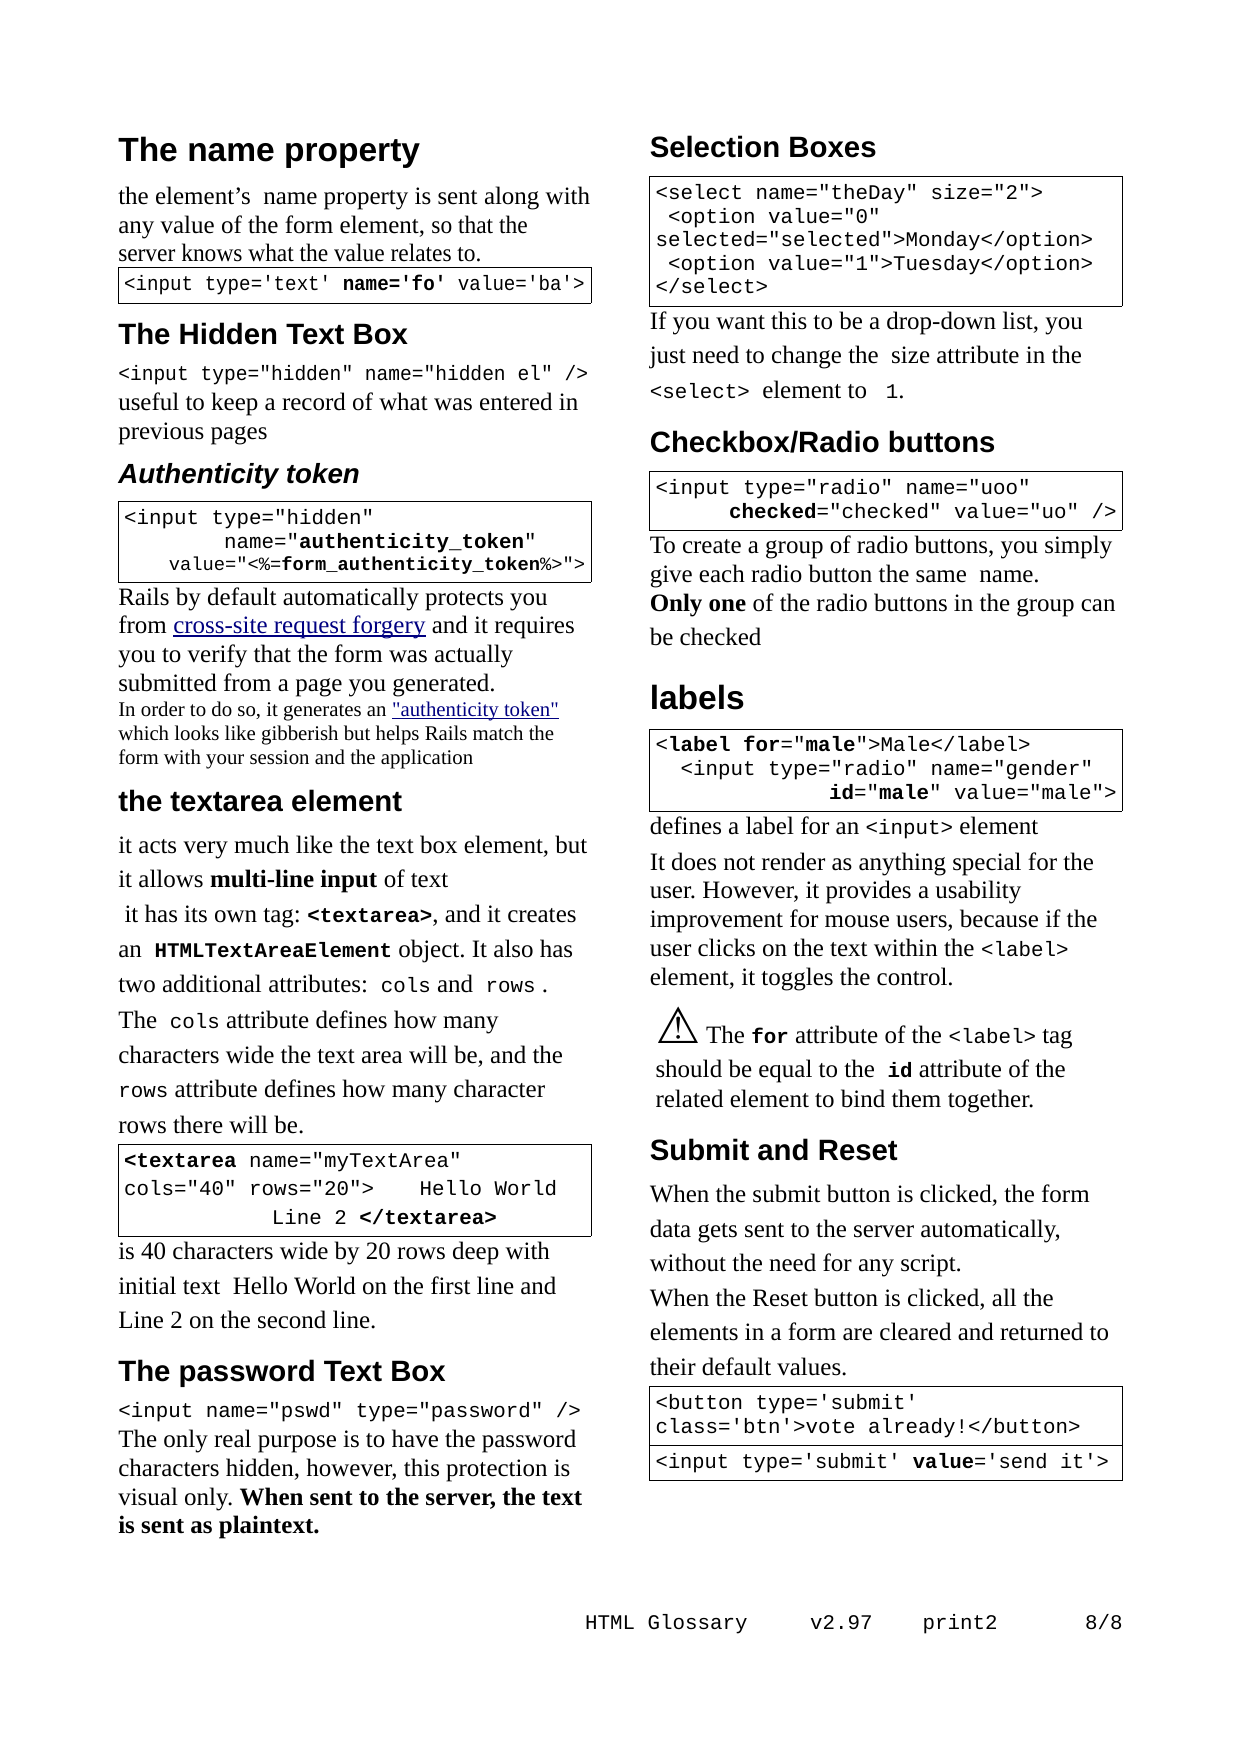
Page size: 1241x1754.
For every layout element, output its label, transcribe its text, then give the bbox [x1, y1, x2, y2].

text Only one of the radio buttons in the group can be checked [649, 588, 1122, 651]
table_header <label for="male">Male</label> <input type="radio" name="gender" id="male" value="male"> [650, 730, 1122, 811]
text If you want this to be a drop-down list, you just need to change the size attribute in the <select> element to 1. [649, 307, 1122, 404]
table_cell <input type='submit' value='send it'> [650, 1446, 1122, 1480]
subtitle the textarea element [118, 783, 591, 817]
text defines a label for an <input> element [649, 812, 1122, 841]
table_header <input type="hidden" name="authenticity_token" value="<%=form_authenticity_token%>"> [119, 502, 591, 582]
text it acts very much like the text box element, but it allows multi-line input of text [118, 830, 591, 893]
text it has its own tag: <textarea>, and it creates an HTMLTextAreaElement object. It also has two additional attributes: cols and rows . [118, 899, 591, 999]
text When the submit button is clicked, the form data gets sent to the server automatically, without the need for any script. [649, 1179, 1122, 1277]
subtitle Submit and Reset [649, 1133, 1122, 1167]
text The cols attribute defines how many characters wide the text area will be, and the rows attribute defines how many character rows there will be. [118, 1005, 591, 1138]
subtitle labels [649, 677, 1122, 716]
subtitle The name property [118, 130, 591, 168]
subtitle Authenticity token [118, 457, 591, 489]
table_header <input type="radio" name="uoo" checked="checked" value="uo" /> [650, 472, 1122, 530]
text Rails by default automatically protects you from cross-site request forgery and it requires you to verify that the form was actually submitted from a page you generated. [118, 583, 591, 697]
text <input type="hidden" name="hidden el" /> [118, 363, 591, 387]
subtitle Selection Boxes [649, 130, 1122, 164]
subtitle The Hidden Text Box [118, 317, 591, 351]
text <input name="pswd" type="password" /> [118, 1401, 591, 1424]
text the element’s name property is sent along with any value of the form element, so that the server knows what the value relates to. [118, 181, 591, 267]
text useful to keep a record of what was entered in previous pages [118, 387, 591, 444]
text In order to do so, it generates an "authenticity token" which looks like gibberish but helps Rails match the form with your session and the application [118, 697, 591, 769]
table_header ⚠ The for attribute of the <label> tag should be equal to the id attribute of the related element to bind them together. [650, 991, 1122, 1118]
text When the Reset button is clicked, all the elements in a form are cleared and returned to their default values. [649, 1283, 1122, 1381]
text To create a group of radio buttons, you simply give each radio button the same name. [649, 531, 1122, 588]
text is 40 characters wide by 20 rows deep with initial text Hello World on the first line and Line 2 on the second line. [118, 1237, 591, 1334]
text The only real purpose is to have the password characters hidden, however, this protection is visual only. When sent to the server, the text is sent as plaintext. [118, 1424, 591, 1539]
table_header <select name="theDay" size="2"> <option value="0" selected="selected">Monday</option> <option value="1">Tuesday</option> </select> [650, 177, 1122, 306]
text It does not render as anything special for the user. However, it provides a usability improvement for mouse users, because if the user clicks on the text within the <label> element, it toggles the control. [649, 847, 1122, 991]
subtitle The password Text Box [118, 1354, 591, 1388]
table_header <button type='submit' class='btn'>vote already!</button> [650, 1387, 1122, 1445]
table_header <input type='text' name='fo' value='ba'> [119, 268, 591, 302]
table_header <textarea name="myTextArea" cols="40" rows="20"> Hello World Line 2 </textarea> [119, 1145, 591, 1236]
subtitle Checkbox/Radio buttons [649, 425, 1122, 459]
